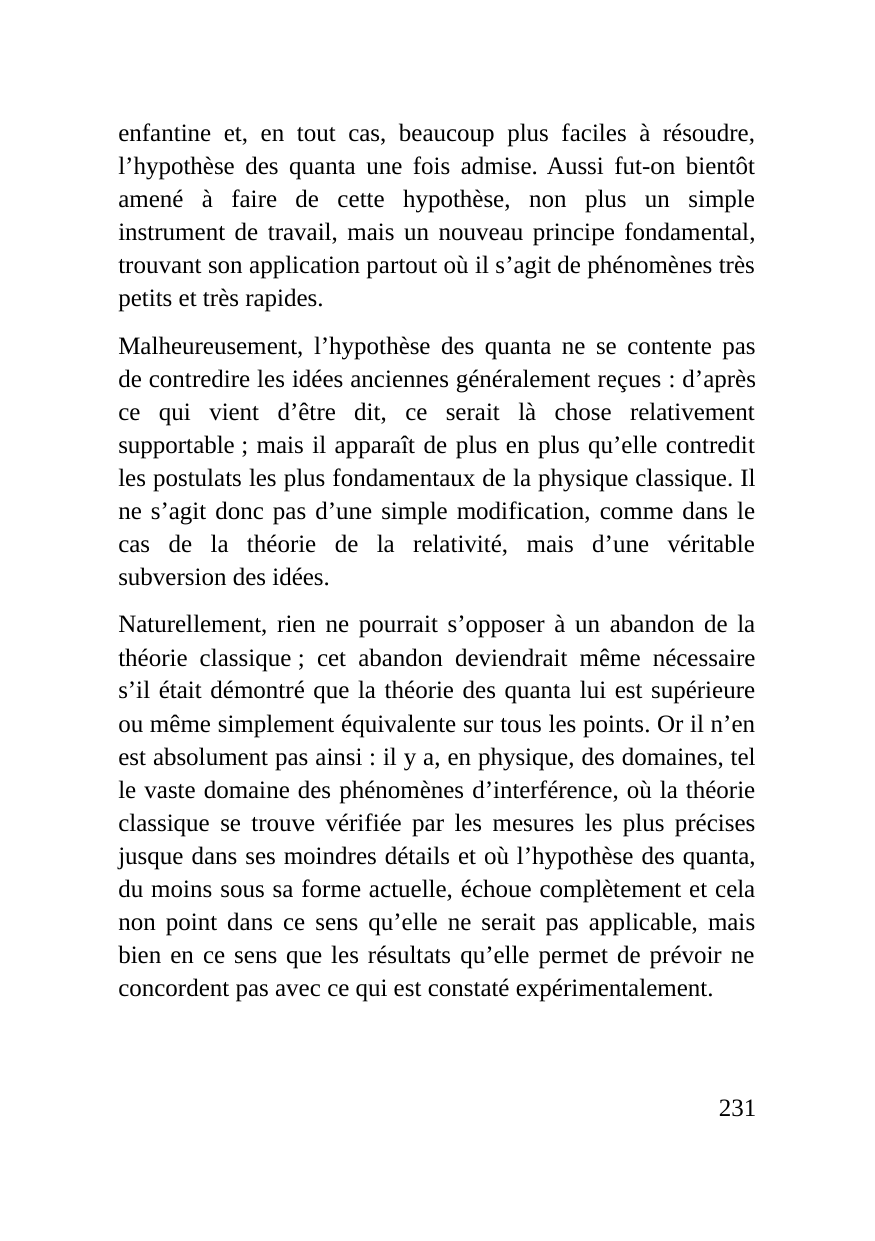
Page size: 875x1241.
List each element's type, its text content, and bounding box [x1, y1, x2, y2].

text Malheureusement, l’hypothèse des quanta ne se contente pas de contredire les idées anciennes généralement reçues : d’après ce qui vient d’être dit, ce serait là chose relativement supportable ; mais il apparaît de plus en plus qu’elle contredit les postulats les plus fondamentaux de la physique classique. Il ne s’agit donc pas d’une simple modification, comme dans le cas de la théorie de la relativité, mais d’une véritable subversion des idées. [118, 331, 756, 591]
text Naturellement, rien ne pourrait s’opposer à un abandon de la théorie classique ; cet abandon deviendrait même nécessaire s’il était démontré que la théorie des quanta lui est supérieure ou même simplement équivalente sur tous les points. Or il n’en est absolument pas ainsi : il y a, en physique, des domaines, tel le vaste domaine des phénomènes d’interférence, où la théorie classique se trouve vérifiée par les mesures les plus précises jusque dans ses moindres détails et où l’hypothèse des quanta, du moins sous sa forme actuelle, échoue complètement et cela non point dans ce sens qu’elle ne serait pas applicable, mais bien en ce sens que les résultats qu’elle permet de prévoir ne concordent pas avec ce qui est constaté expérimentalement. [118, 609, 756, 1002]
text enfantine et, en tout cas, beaucoup plus faciles à résoudre, l’hypothèse des quanta une fois admise. Aussi fut-on bientôt amené à faire de cette hypothèse, non plus un simple instrument de travail, mais un nouveau principe fondamental, trouvant son application partout où il s’agit de phénomènes très petits et très rapides. [118, 118, 756, 312]
